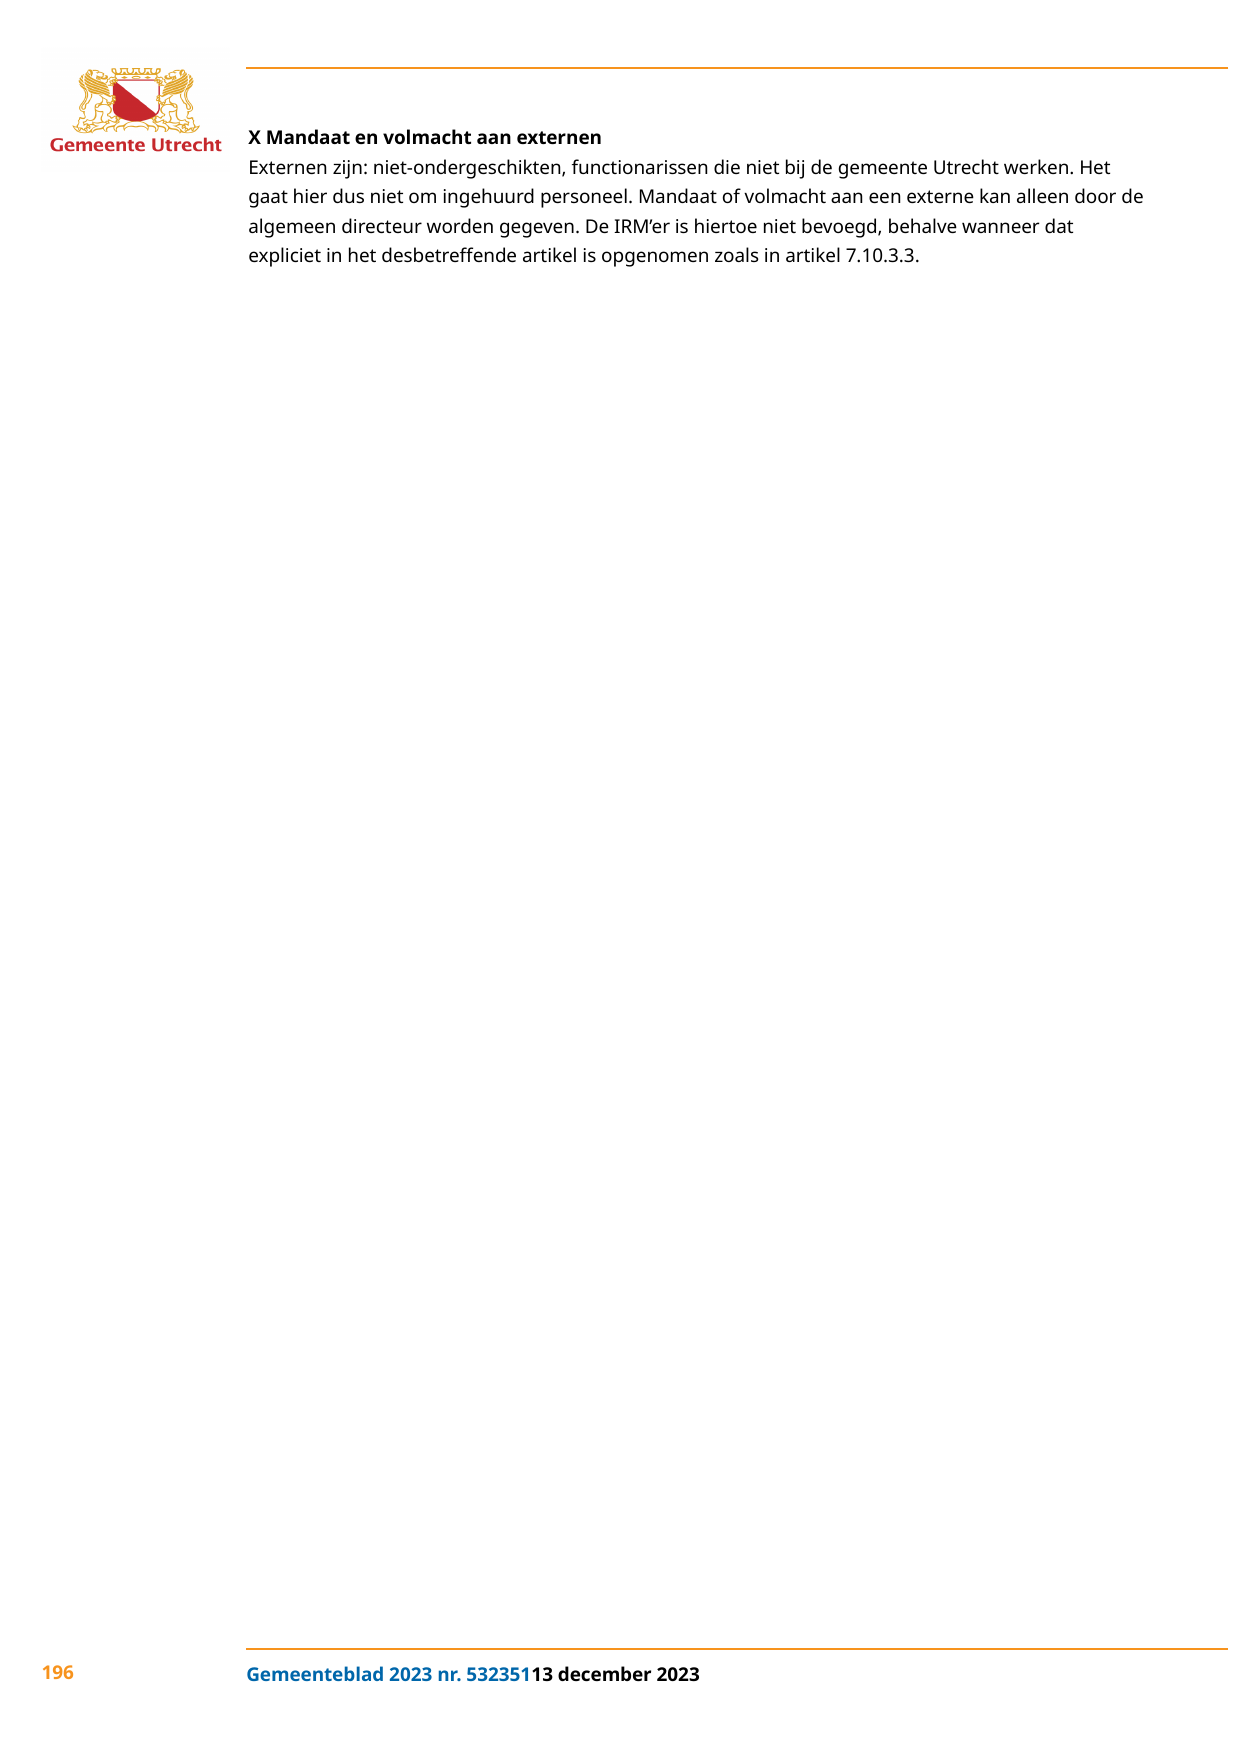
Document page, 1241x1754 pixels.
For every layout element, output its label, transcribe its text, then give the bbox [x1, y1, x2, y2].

picture [41, 47, 231, 172]
text Externen zijn: niet-ondergeschikten, functionarissen die niet bij de gemeente Utrecht werken. Het gaat hier dus niet om ingehuurd personeel. Mandaat of volmacht aan een externe kan alleen door de algemeen directeur worden gegeven. De IRM’er is hiertoe niet bevoegd, behalve wanneer dat expliciet in het desbetreffende artikel is opgenomen zoals in artikel 7.10.3.3. [248, 154, 1152, 268]
text X Mandaat en volmacht aan externen [248, 124, 1152, 150]
